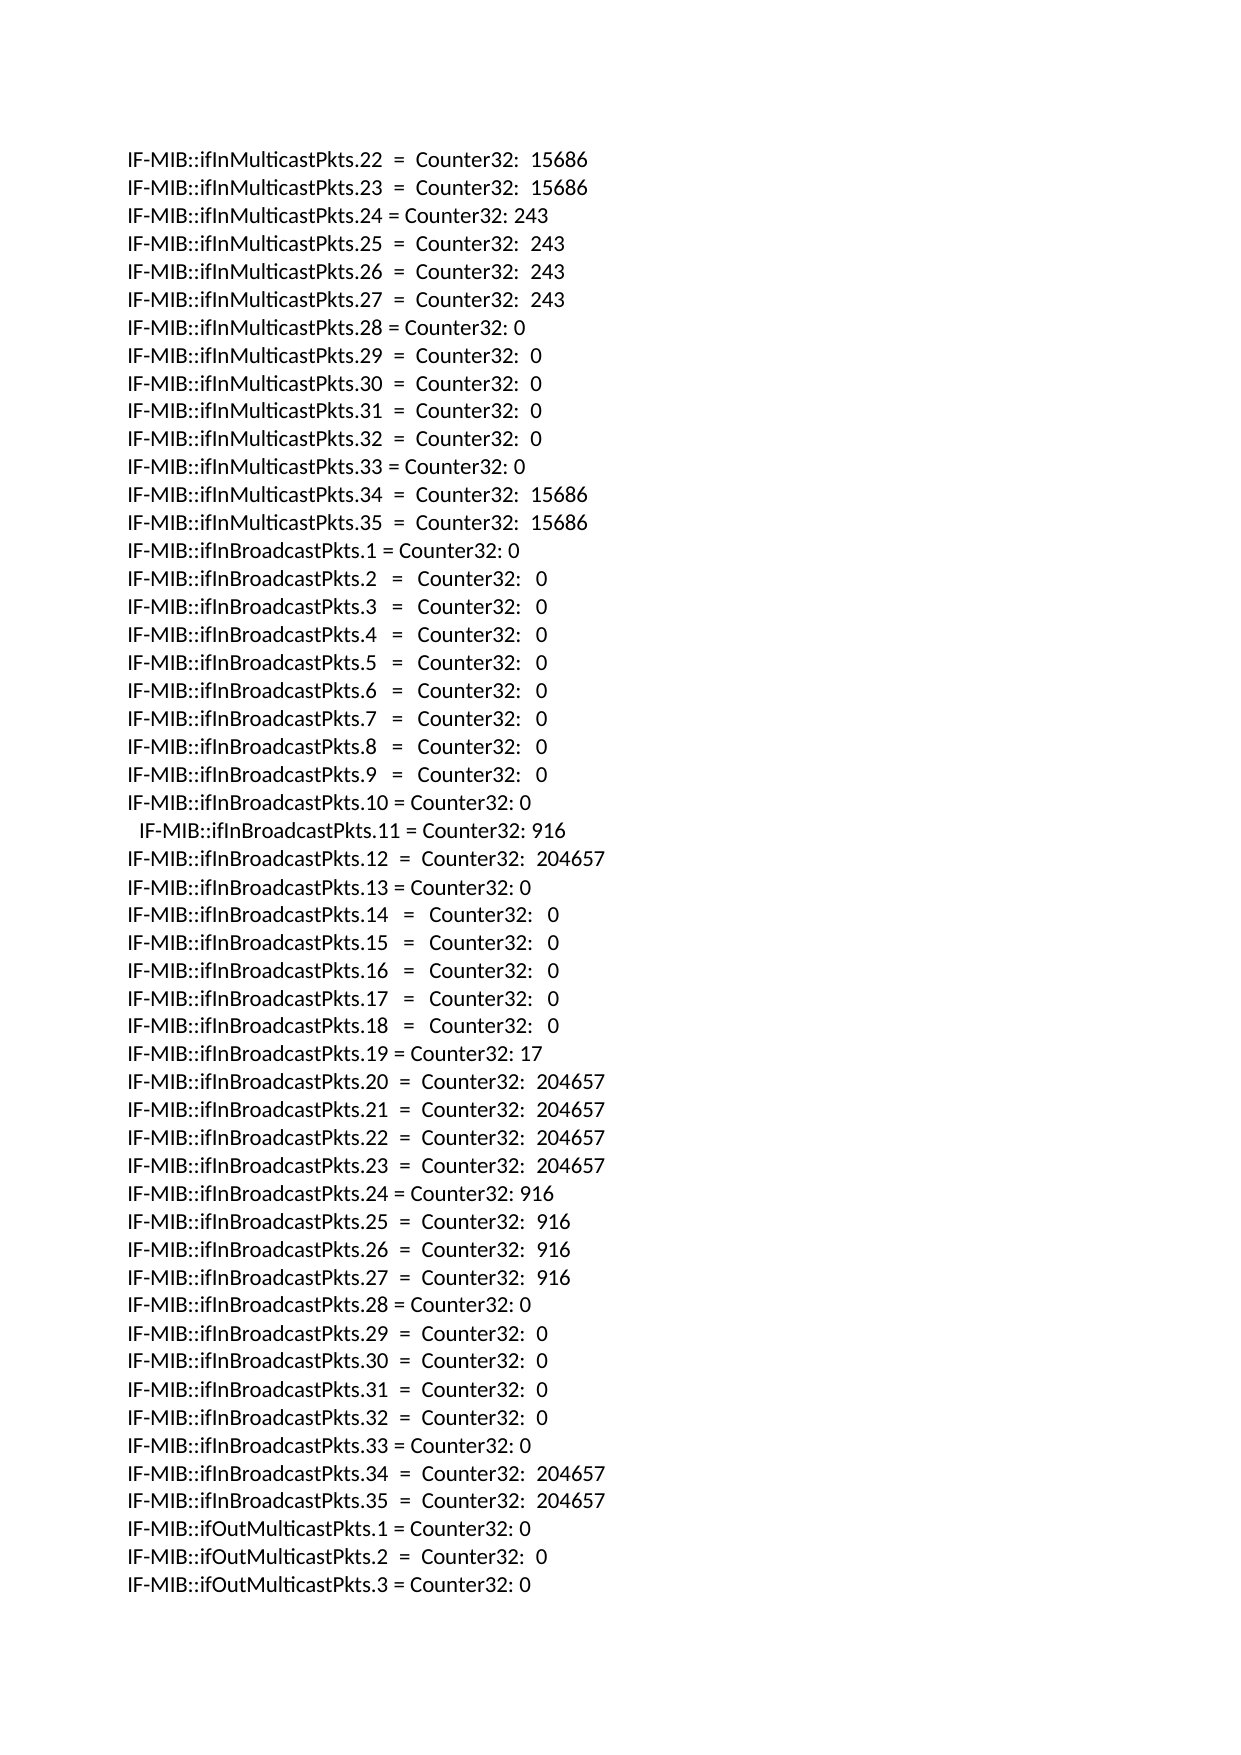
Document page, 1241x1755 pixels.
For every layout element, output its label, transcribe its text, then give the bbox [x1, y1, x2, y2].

text IF-MIB::ifInBroadcastPkts.29 = Counter32: 0 IF-MIB::ifInBroadcastPkts.30 = Counter32: 0 IF-MIB::ifInBroadcastPkts.31 = Counter32: 0 IF-MIB::ifInBroadcastPkts.32 = Counter32: 0 IF-MIB::ifInBroadcastPkts.33 = Counter32: 0 [127, 1319, 548, 1459]
text IF-MIB::ifInBroadcastPkts.34 = Counter32: 204657 IF-MIB::ifInBroadcastPkts.35 = Counter32: 204657 IF-MIB::ifOutMulticastPkts.1 = Counter32: 0 [127, 1459, 606, 1542]
text IF-MIB::ifInBroadcastPkts.25 = Counter32: 916 IF-MIB::ifInBroadcastPkts.26 = Counter32: 916 IF-MIB::ifInBroadcastPkts.27 = Counter32: 916 IF-MIB::ifInBroadcastPkts.28 = Counter32: 0 [127, 1207, 571, 1319]
text IF-MIB::ifInBroadcastPkts.12 = Counter32: 204657 IF-MIB::ifInBroadcastPkts.13 = Counter32: 0 [127, 844, 605, 901]
text IF-MIB::ifInMulticastPkts.34 = Counter32: 15686 IF-MIB::ifInMulticastPkts.35 = Counter32: 15686 IF-MIB::ifInBroadcastPkts.1 = Counter32: 0 [127, 480, 588, 564]
text IF-MIB::ifOutMulticastPkts.2 = Counter32: 0 IF-MIB::ifOutMulticastPkts.3 = Counter32: 0 [127, 1542, 547, 1598]
text IF-MIB::ifInBroadcastPkts.20 = Counter32: 204657 IF-MIB::ifInBroadcastPkts.21 = Counter32: 204657 IF-MIB::ifInBroadcastPkts.22 = Counter32: 204657 IF-MIB::ifInBroadcastPkts.23 = Counter32: 204657 IF-MIB::ifInBroadcastPkts.24 = Counter32: 916 [127, 1067, 605, 1207]
text IF-MIB::ifInMulticastPkts.22 = Counter32: 15686 IF-MIB::ifInMulticastPkts.23 = Counter32: 15686 IF-MIB::ifInMulticastPkts.24 = Counter32: 243 [127, 145, 588, 229]
text IF-MIB::ifInBroadcastPkts.2 = Counter32: 0 IF-MIB::ifInBroadcastPkts.3 = Counter32: 0 IF-MIB::ifInBroadcastPkts.4 = Counter32: 0 IF-MIB::ifInBroadcastPkts.5 = Counter32: 0 IF-MIB::ifInBroadcastPkts.6 = Counter32: 0 IF-MIB::ifInBroadcastPkts.7 = Counter32: 0 IF-MIB::ifInBroadcastPkts.8 = Counter32: 0 IF-MIB::ifInBroadcastPkts.9 = Counter32: 0 IF-MIB::ifInBroadcastPkts.10 = Counter32: 0 [127, 564, 547, 817]
text IF-MIB::ifInMulticastPkts.29 = Counter32: 0 IF-MIB::ifInMulticastPkts.30 = Counter32: 0 IF-MIB::ifInMulticastPkts.31 = Counter32: 0 IF-MIB::ifInMulticastPkts.32 = Counter32: 0 IF-MIB::ifInMulticastPkts.33 = Counter32: 0 [127, 341, 542, 480]
text IF-MIB::ifInBroadcastPkts.14 = Counter32: 0 IF-MIB::ifInBroadcastPkts.15 = Counter32: 0 IF-MIB::ifInBroadcastPkts.16 = Counter32: 0 IF-MIB::ifInBroadcastPkts.17 = Counter32: 0 IF-MIB::ifInBroadcastPkts.18 = Counter32: 0 IF-MIB::ifInBroadcastPkts.19 = Counter32: 17 [127, 901, 559, 1067]
text IF-MIB::ifInBroadcastPkts.11 = Counter32: 916 [139, 817, 1066, 844]
text IF-MIB::ifInMulticastPkts.25 = Counter32: 243 IF-MIB::ifInMulticastPkts.26 = Counter32: 243 IF-MIB::ifInMulticastPkts.27 = Counter32: 243 IF-MIB::ifInMulticastPkts.28 = Counter32: 0 [127, 229, 565, 341]
